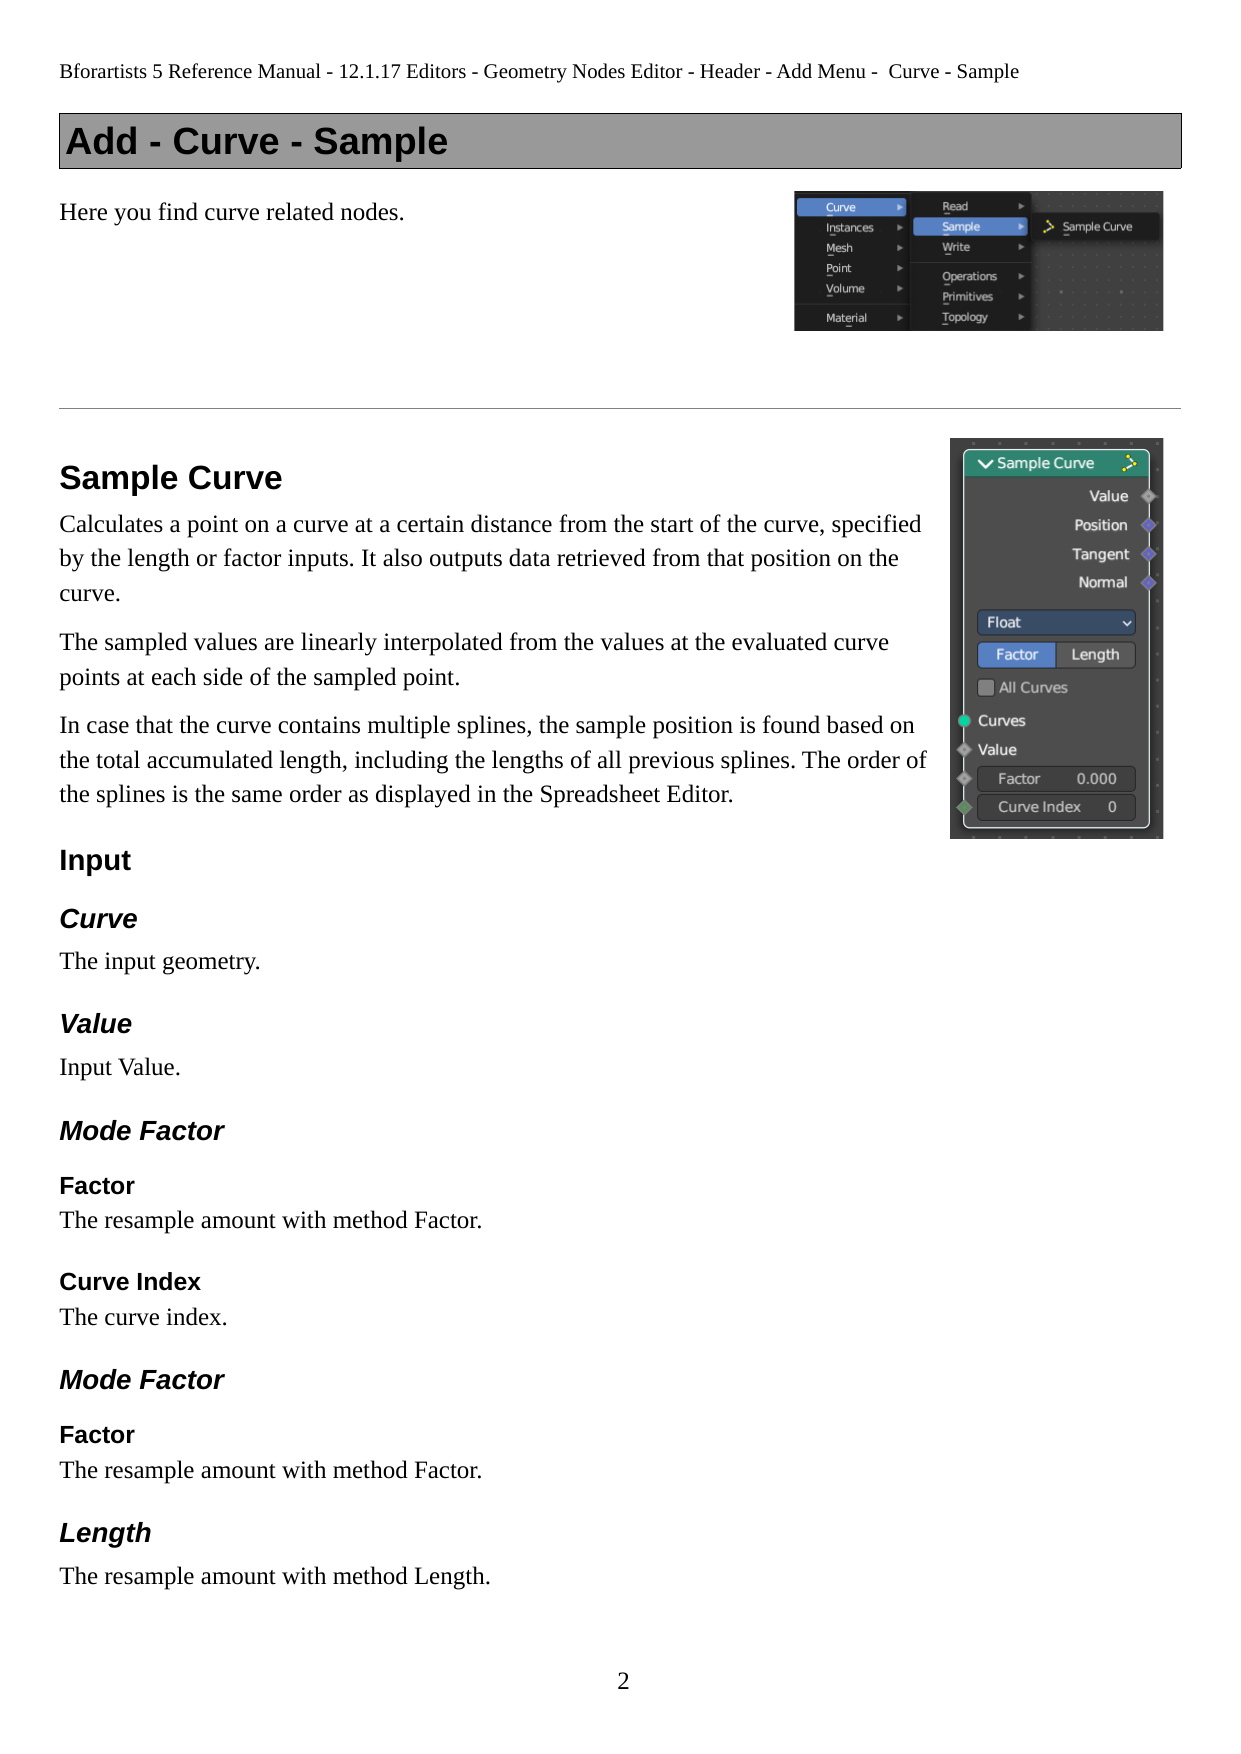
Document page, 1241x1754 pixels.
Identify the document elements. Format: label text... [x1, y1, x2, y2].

text The sampled values are linearly interpolated from the values at the evaluated curve points at each side of the sampled point. [59, 627, 950, 690]
subtitle Mode Factor [59, 1114, 1181, 1146]
subtitle Curve Index [59, 1267, 1181, 1296]
subtitle Factor [59, 1171, 1181, 1199]
subtitle Sample Curve [59, 458, 950, 497]
text In case that the curve contains multiple splines, the sample position is found based on the total accumulated length, including the lengths of all previous splines. The order of the splines is the same order as displayed in the Spreadsheet Editor. [59, 711, 950, 808]
text The curve index. [59, 1302, 1181, 1331]
subtitle Input [59, 843, 1181, 877]
picture [950, 438, 1164, 839]
text The resample amount with method Length. [59, 1561, 1181, 1590]
text Calculates a point on a curve at a certain distance from the start of the curve, specified by the length or factor inputs. It also outputs data retrieved from that position on the curve. [59, 509, 950, 607]
text The resample amount with method Factor. [59, 1206, 1181, 1234]
text The input geometry. [59, 946, 1181, 975]
table_header Add - Curve - Sample [60, 114, 1181, 168]
subtitle [1164, 458, 1181, 497]
subtitle Curve [59, 902, 1181, 934]
text Input Value. [59, 1052, 1181, 1081]
text Here you find curve related nodes. [59, 197, 794, 225]
subtitle Mode Factor [59, 1363, 1181, 1395]
picture [794, 191, 1164, 331]
text The resample amount with method Factor. [59, 1455, 1181, 1484]
subtitle Length [59, 1517, 1181, 1548]
subtitle Factor [59, 1420, 1181, 1449]
subtitle Value [59, 1008, 1181, 1040]
